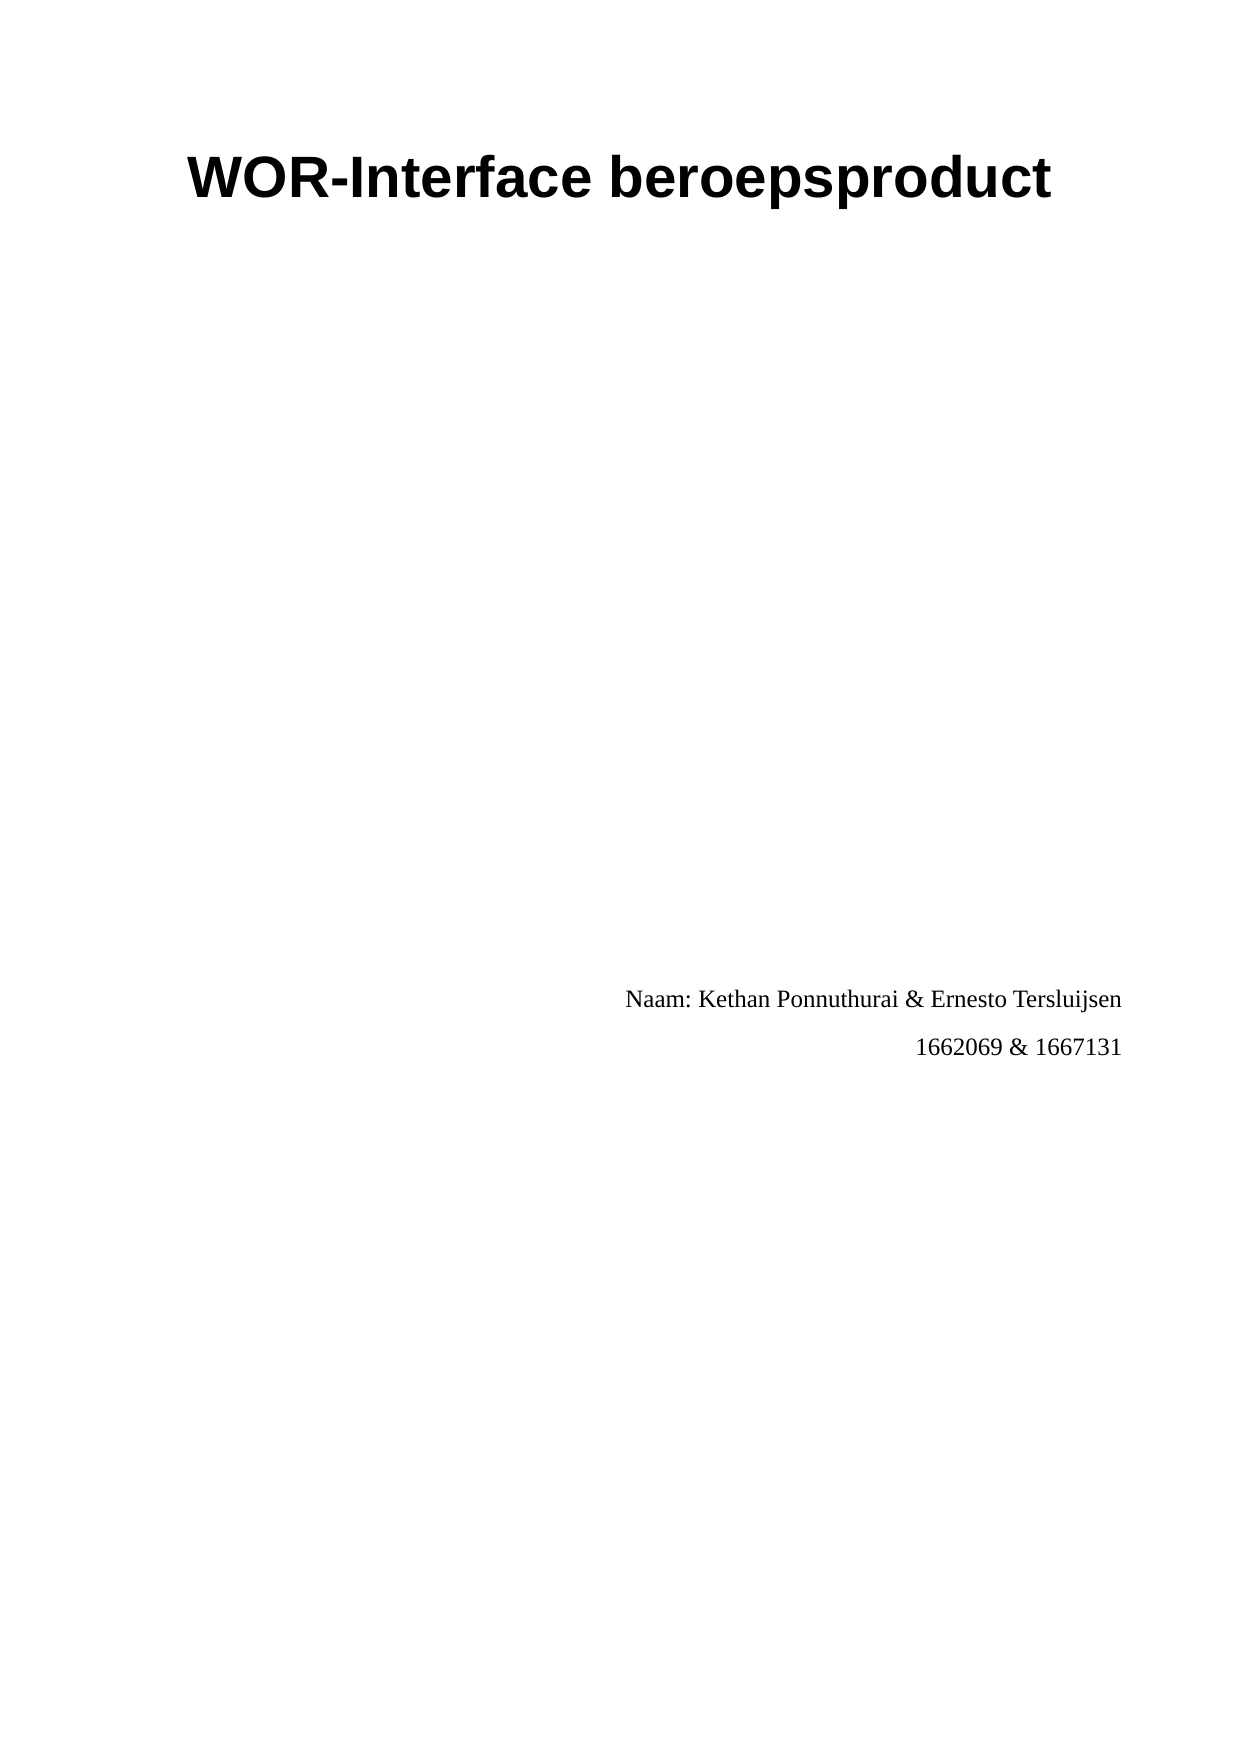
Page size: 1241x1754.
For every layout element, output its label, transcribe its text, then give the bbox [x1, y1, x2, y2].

text Naam: Kethan Ponnuthurai & Ernesto Tersluijsen [118, 984, 1122, 1013]
title WOR-Interface beroepsproduct [118, 143, 1122, 210]
text 1662069 & 1667131 [118, 1032, 1122, 1061]
